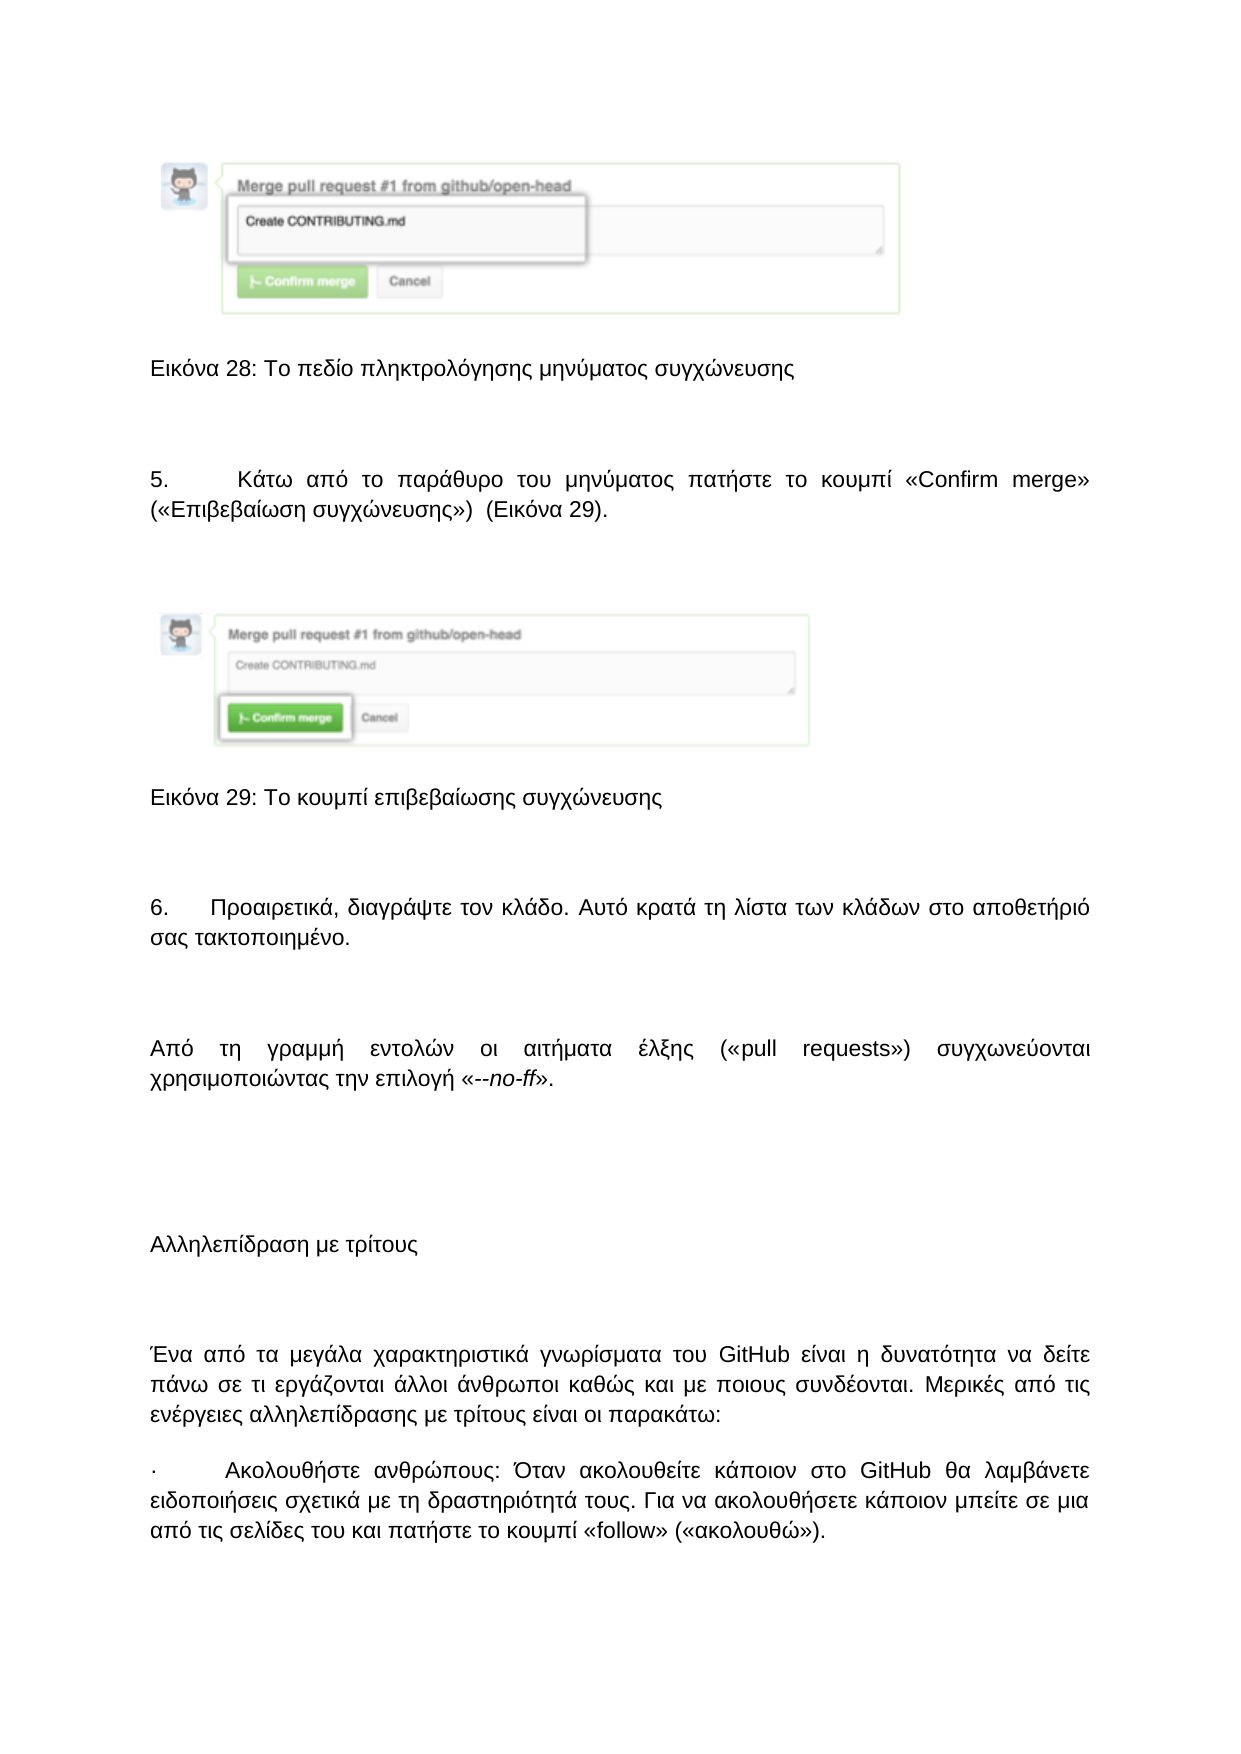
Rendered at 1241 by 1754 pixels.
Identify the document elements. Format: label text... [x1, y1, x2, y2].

text Εικόνα 29: Το κουμπί επιβεβαίωσης συγχώνευσης [150, 784, 1091, 810]
text Ένα από τα μεγάλα χαρακτηριστικά γνωρίσματα του GitHub είναι η δυνατότητα να δείτε πάνω σε τι εργάζονται άλλοι άνθρωποι καθώς και με ποιους συνδέονται. Μερικές από τις ενέργειες αλληλεπίδρασης με τρίτους είναι οι παρακάτω: [150, 1341, 1091, 1428]
text Αλληλεπίδραση με τρίτους [150, 1231, 1091, 1257]
text 6. Προαιρετικά, διαγράψτε τον κλάδο. Αυτό κρατά τη λίστα των κλάδων στο αποθετήριό σας τακτοποιημένο. [150, 894, 1091, 951]
text · Ακολουθήστε ανθρώπους: Όταν ακολουθείτε κάποιον στο GitHub θα λαμβάνετε ειδοποιήσεις σχετικά με τη δραστηριότητά τους. Για να ακολουθήσετε κάποιον μπείτε σε μια από τις σελίδες του και πατήστε το κουμπί «follow» («ακολουθώ»). [150, 1457, 1091, 1543]
text Εικόνα 28: Το πεδίο πληκτρολόγησης μηνύματος συγχώνευσης [150, 355, 1091, 382]
text 5. Κάτω από το παράθυρο του μηνύματος πατήστε το κουμπί «Confirm merge» («Επιβεβαίωση συγχώνευσης») (Εικόνα 29). [150, 466, 1091, 522]
text Από τη γραμμή εντολών οι αιτήματα έλξης («pull requests») συγχωνεύονται χρησιμοποιώντας την επιλογή «--no-ff». [150, 1035, 1091, 1091]
